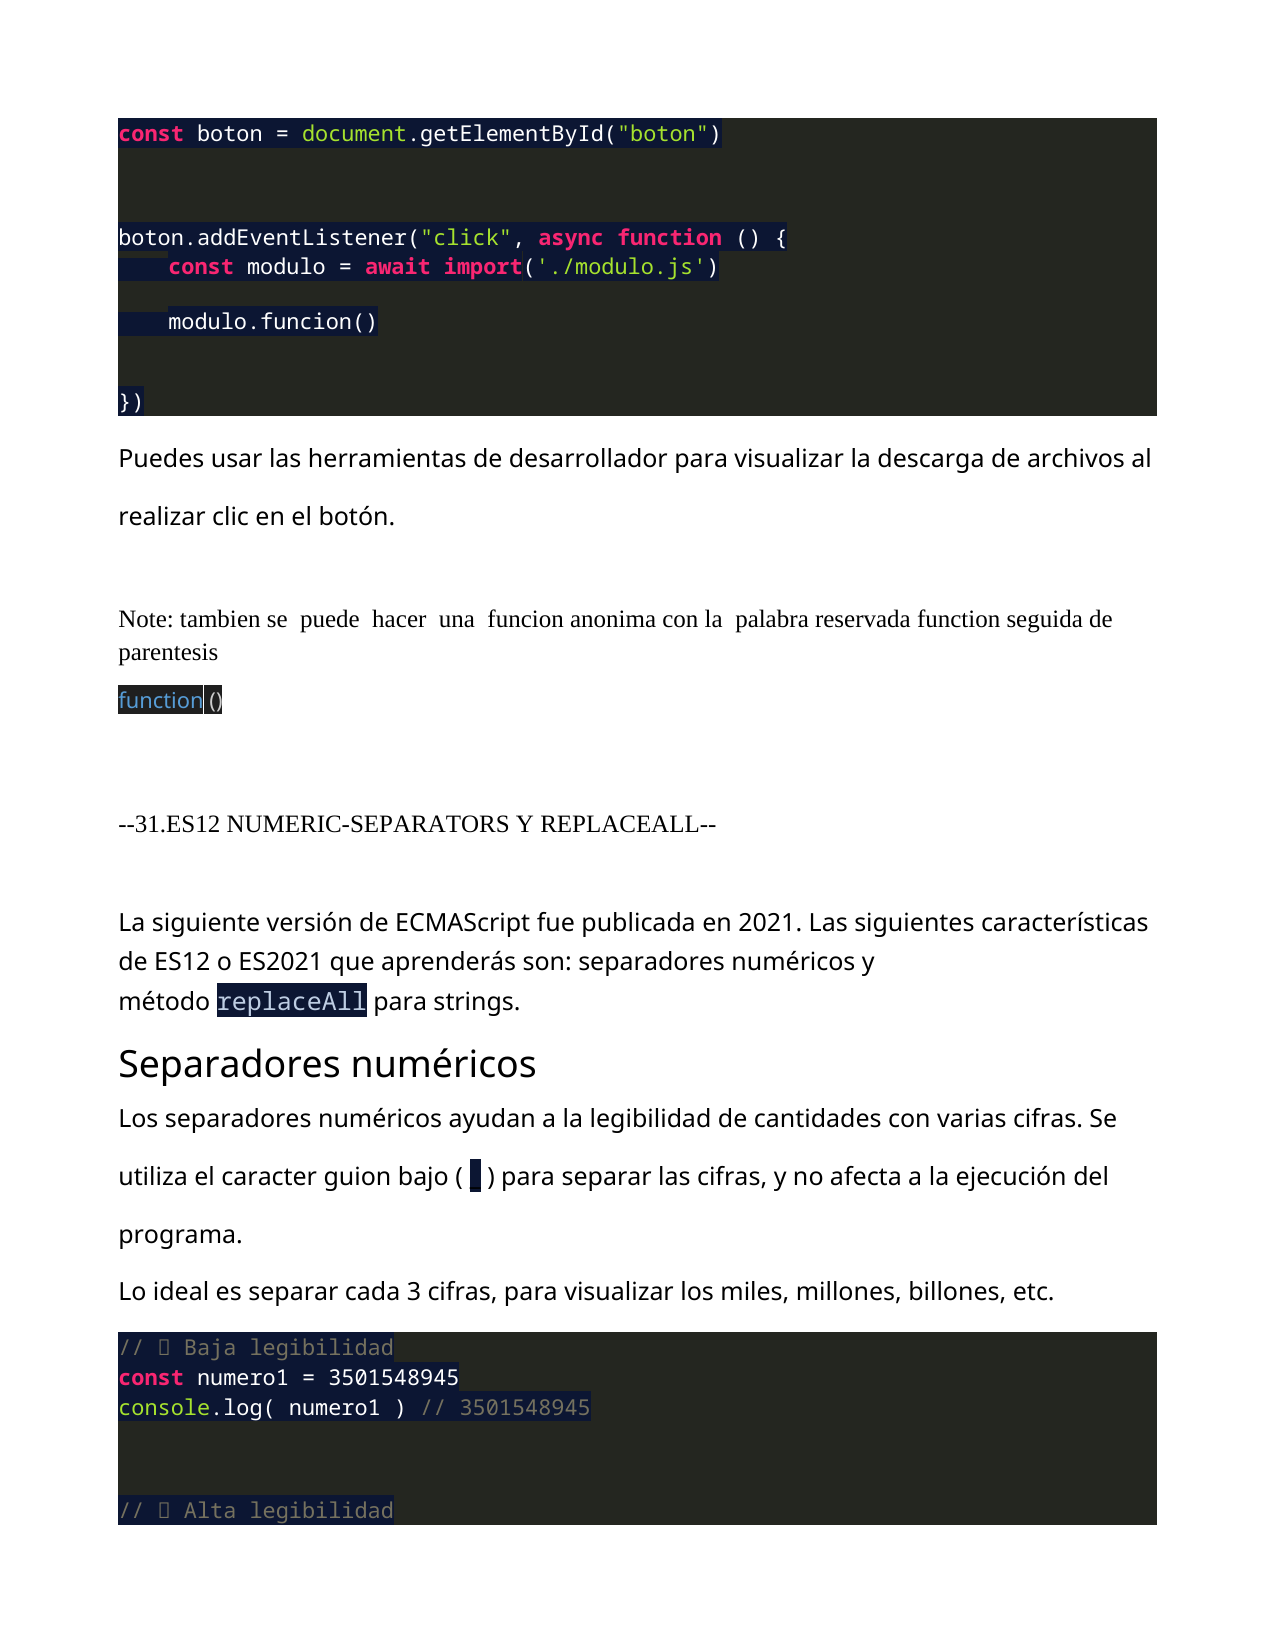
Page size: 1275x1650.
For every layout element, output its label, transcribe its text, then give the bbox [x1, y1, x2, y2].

subtitle Separadores numéricos [118, 1037, 1157, 1088]
text }) [118, 386, 1157, 416]
text Lo ideal es separar cada 3 cifras, para visualizar los miles, millones, billones, etc. [118, 1274, 1157, 1308]
text Puedes usar las herramientas de desarrollador para visualizar la descarga de archivos al realizar clic en el botón. [118, 441, 1157, 533]
text console.log( numero1 ) // 3501548945 [118, 1391, 1157, 1421]
text // ✅ Alta legibilidad [118, 1495, 1157, 1525]
text Los separadores numéricos ayudan a la legibilidad de cantidades con varias cifras. Se utiliza el caracter guion bajo ( _ ) para separar las cifras, y no afecta a la ejecución del programa. [118, 1101, 1157, 1250]
text // 🔽 Baja legibilidad [118, 1332, 1157, 1362]
text function () [118, 684, 1157, 714]
text boton.addEventListener("click", async function () { [118, 222, 1157, 251]
text const numero1 = 3501548945 [118, 1362, 1157, 1391]
text modulo.funcion() [118, 306, 1157, 336]
text La siguiente versión de ECMAScript fue publicada en 2021. Las siguientes características de ES12 o ES2021 que aprenderás son: separadores numéricos y método replaceAll para strings. [118, 905, 1157, 1017]
text const boton = document.getElementById("boton") [118, 118, 1157, 148]
text Note: tambien se puede hacer una funcion anonima con la palabra reservada function seguida de parentesis [118, 604, 1157, 666]
text const modulo = await import('./modulo.js') [118, 251, 1157, 281]
text --31.ES12 NUMERIC-SEPARATORS Y REPLACEALL-- [118, 809, 1157, 838]
